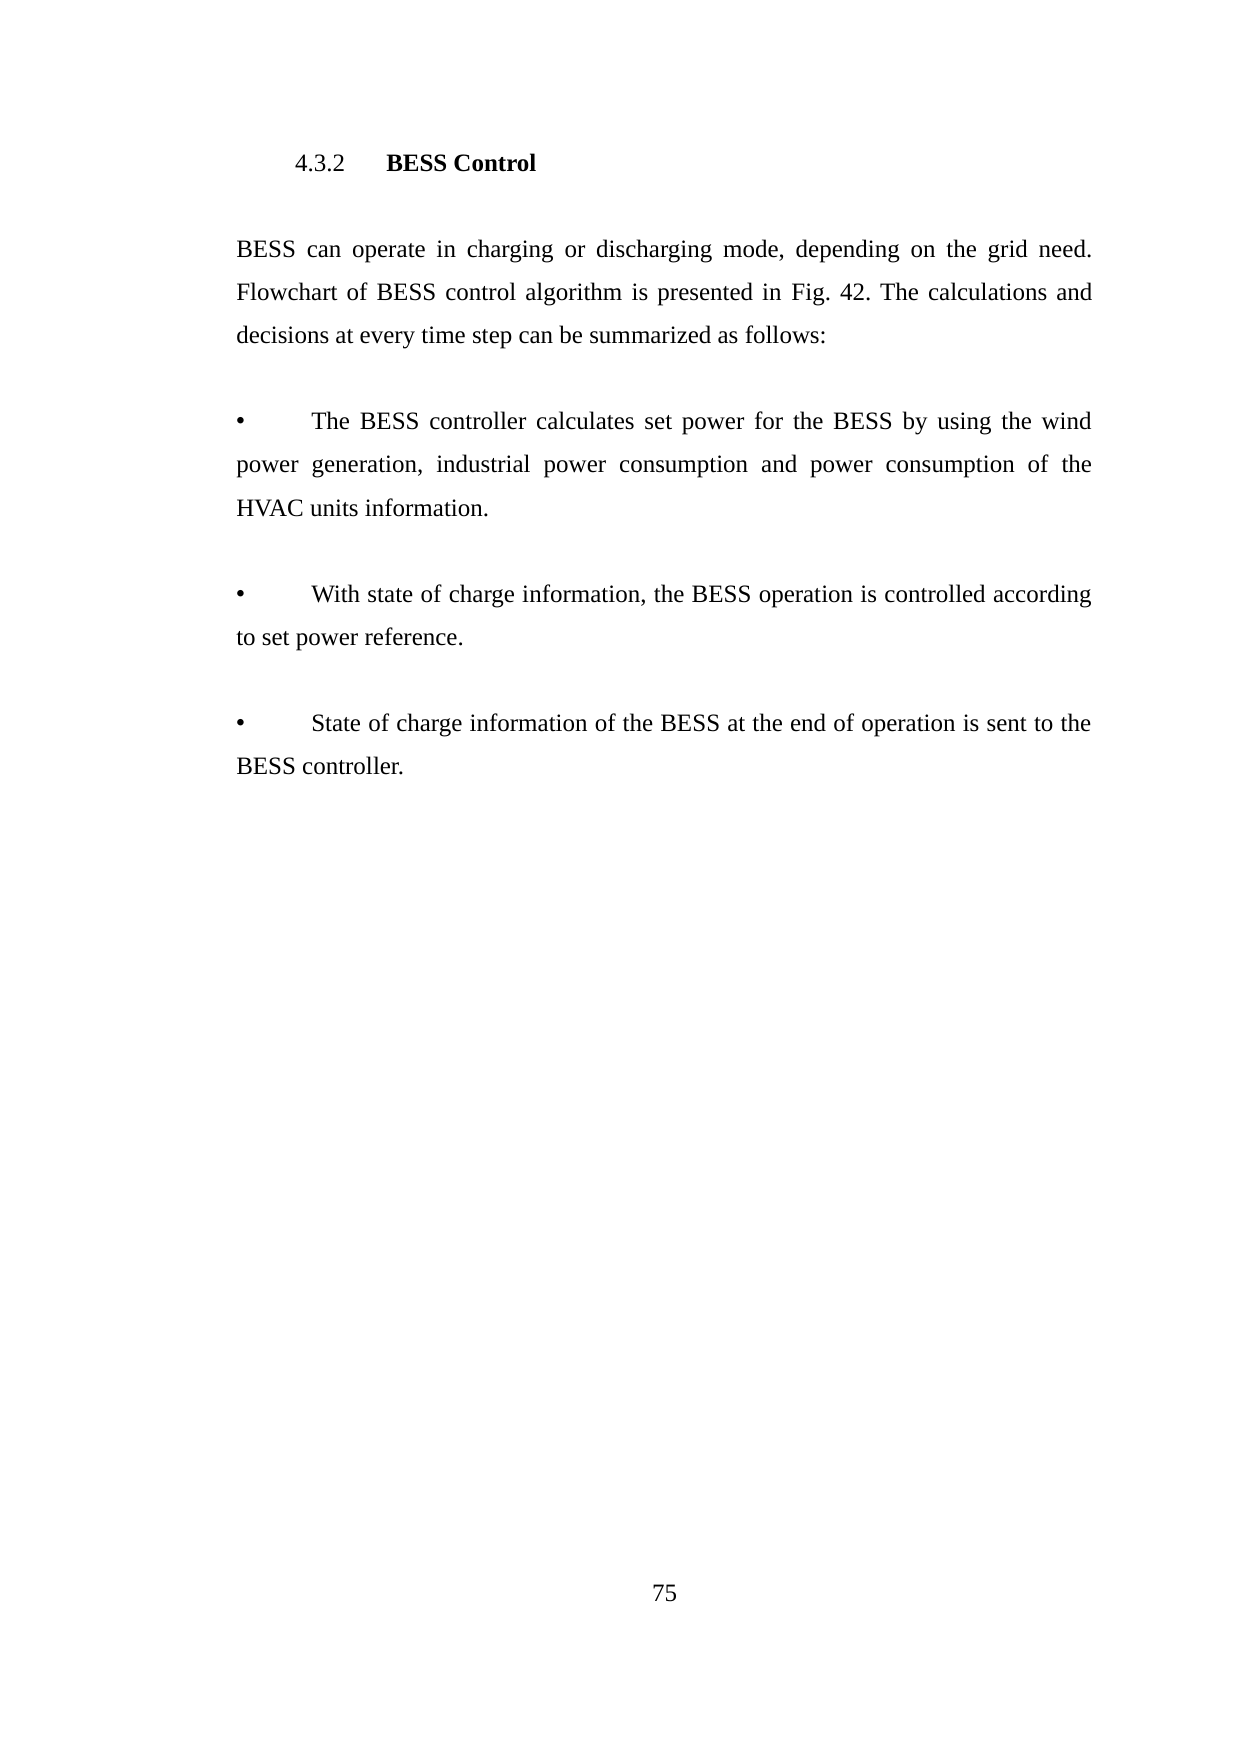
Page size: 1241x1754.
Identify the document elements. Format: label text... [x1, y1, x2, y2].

list The BESS controller calculates set power for the BESS by using the wind power generation, industrial power consumption and power consumption of the HVAC units information. [236, 406, 1093, 521]
list With state of charge information, the BESS operation is controlled according to set power reference. [236, 579, 1093, 651]
list BESS Control [295, 148, 1093, 176]
text BESS can operate in charging or discharging mode, depending on the grid need. Flowchart of BESS control algorithm is presented in Fig. 42. The calculations and decisions at every time step can be summarized as follows: [236, 234, 1093, 349]
list State of charge information of the BESS at the end of operation is sent to the BESS controller. [236, 708, 1093, 780]
